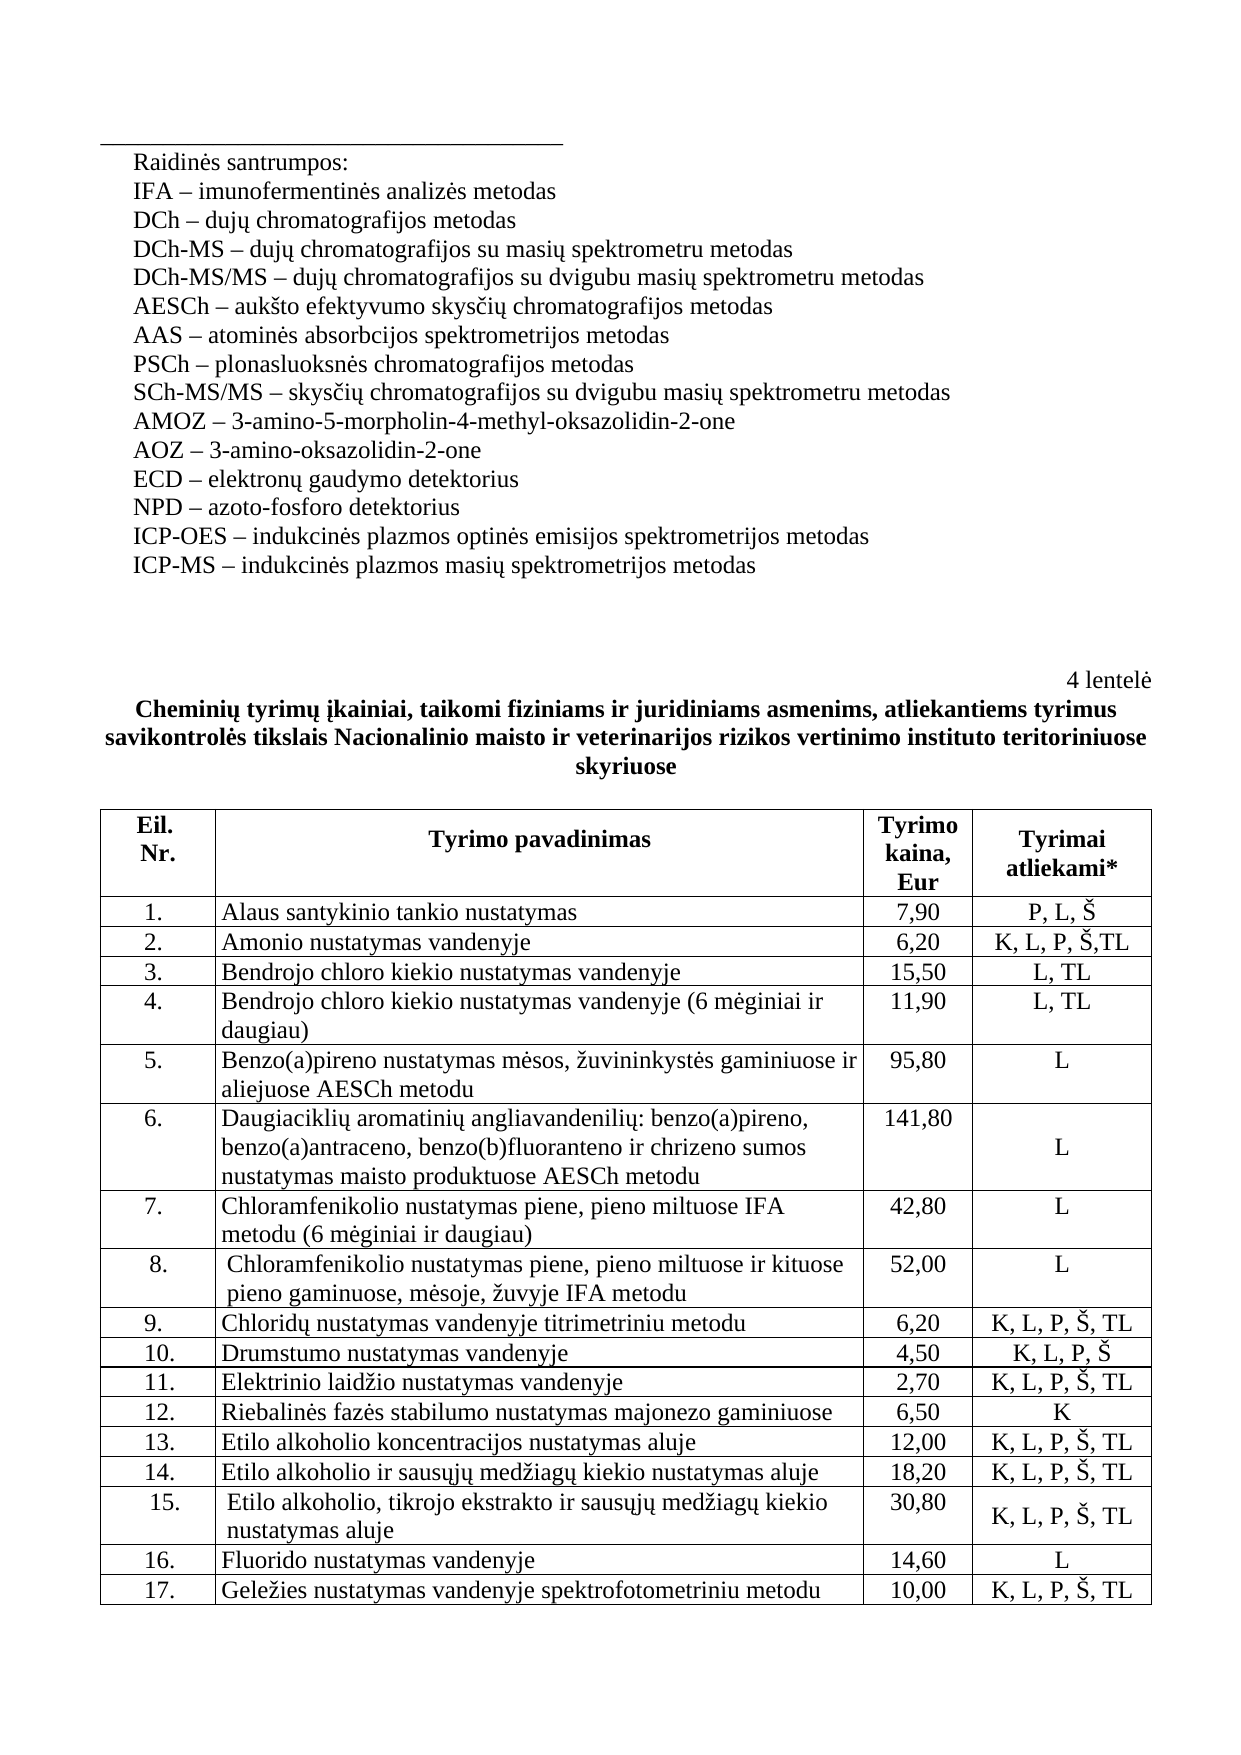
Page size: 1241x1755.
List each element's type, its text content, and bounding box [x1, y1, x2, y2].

text DCh-MS/MS – dujų chromatografijos su dvigubu masių spektrometru metodas [100, 262, 1152, 291]
table_cell 7,90 [864, 897, 972, 926]
table_cell L [973, 1104, 1151, 1190]
table_cell 12. [101, 1397, 215, 1426]
table_cell K, L, P, Š, TL [973, 1487, 1151, 1544]
table_cell 1. [101, 897, 215, 926]
table_cell L [973, 1045, 1151, 1102]
table_cell Chloramfenikolio nustatymas piene, pieno miltuose ir kituose pieno gaminuose, mėsoje, žuvyje IFA metodu [216, 1249, 863, 1307]
table_header Tyrimo pavadinimas [216, 810, 863, 896]
table_cell K, L, P, Š, TL [973, 1457, 1151, 1486]
table_cell K, L, P, Š, TL [973, 1368, 1151, 1396]
table_cell K [973, 1397, 1151, 1426]
table_cell 5. [101, 1045, 215, 1102]
table_cell 10. [101, 1338, 215, 1366]
table_cell Fluorido nustatymas vandenyje [216, 1545, 863, 1574]
table_cell L [973, 1545, 1151, 1574]
table_cell 14. [101, 1457, 215, 1486]
table_cell Daugiaciklių aromatinių angliavandenilių: benzo(a)pireno, benzo(a)antraceno, benzo(b)fluoranteno ir chrizeno sumos nustatymas maisto produktuose AESCh metodu [216, 1104, 863, 1190]
table_cell 6. [101, 1104, 215, 1190]
text Cheminių tyrimų įkainiai, taikomi fiziniams ir juridiniams asmenims, atliekantiems tyrimus savikontrolės tikslais Nacionalinio maisto ir veterinarijos rizikos vertinimo instituto teritoriniuose skyriuose [100, 694, 1152, 780]
table_cell 8. [101, 1249, 215, 1307]
table_cell 4. [101, 986, 215, 1044]
text DCh – dujų chromatografijos metodas [100, 205, 1152, 234]
table_cell K, L, P, Š, TL [973, 1427, 1151, 1456]
table_cell Riebalinės fazės stabilumo nustatymas majonezo gaminiuose [216, 1397, 863, 1426]
table_cell 15,50 [864, 957, 972, 985]
table_cell Benzo(a)pireno nustatymas mėsos, žuvininkystės gaminiuose ir aliejuose AESCh metodu [216, 1045, 863, 1102]
table_cell 14,60 [864, 1545, 972, 1574]
text NPD – azoto-fosforo detektorius [100, 492, 1152, 521]
table_cell 6,50 [864, 1397, 972, 1426]
text AOZ – 3-amino-oksazolidin-2-one [100, 435, 1152, 464]
table_cell K, L, P, Š, TL [973, 1308, 1151, 1337]
table_cell 30,80 [864, 1487, 972, 1544]
table_cell 17. [101, 1575, 215, 1604]
text ECD – elektronų gaudymo detektorius [100, 464, 1152, 492]
table_cell 6,20 [864, 927, 972, 956]
table_cell Etilo alkoholio koncentracijos nustatymas aluje [216, 1427, 863, 1456]
text _____________________________________ [100, 119, 1152, 147]
table_header Tyrimai atliekami* [973, 810, 1151, 896]
table_cell 11,90 [864, 986, 972, 1044]
table_header Tyrimo kaina, Eur [864, 810, 972, 896]
text SCh-MS/MS – skysčių chromatografijos su dvigubu masių spektrometru metodas [100, 377, 1152, 406]
table_cell 12,00 [864, 1427, 972, 1456]
text 4 lentelė [100, 665, 1152, 694]
table_cell Etilo alkoholio ir sausųjų medžiagų kiekio nustatymas aluje [216, 1457, 863, 1486]
table_cell 95,80 [864, 1045, 972, 1102]
table_cell 18,20 [864, 1457, 972, 1486]
table_cell 2. [101, 927, 215, 956]
table_header Eil. Nr. [101, 810, 215, 896]
table_cell 3. [101, 957, 215, 985]
table_cell 13. [101, 1427, 215, 1456]
table_cell 10,00 [864, 1575, 972, 1604]
text PSCh – plonasluoksnės chromatografijos metodas [100, 349, 1152, 377]
table_cell 2,70 [864, 1368, 972, 1396]
table_cell 16. [101, 1545, 215, 1574]
table_cell Chloridų nustatymas vandenyje titrimetriniu metodu [216, 1308, 863, 1337]
table_cell Geležies nustatymas vandenyje spektrofotometriniu metodu [216, 1575, 863, 1604]
table_cell Bendrojo chloro kiekio nustatymas vandenyje (6 mėginiai ir daugiau) [216, 986, 863, 1044]
table_cell L, TL [973, 957, 1151, 985]
table_cell Elektrinio laidžio nustatymas vandenyje [216, 1368, 863, 1396]
table_cell Chloramfenikolio nustatymas piene, pieno miltuose IFA metodu (6 mėginiai ir daugiau) [216, 1191, 863, 1248]
table_cell 7. [101, 1191, 215, 1248]
table_cell 4,50 [864, 1338, 972, 1366]
table_cell Etilo alkoholio, tikrojo ekstrakto ir sausųjų medžiagų kiekio nustatymas aluje [216, 1487, 863, 1544]
table_cell K, L, P, Š, TL [973, 1575, 1151, 1604]
table_cell 42,80 [864, 1191, 972, 1248]
table_cell 15. [101, 1487, 215, 1544]
text AAS – atominės absorbcijos spektrometrijos metodas [100, 320, 1152, 349]
text AMOZ – 3-amino-5-morpholin-4-methyl-oksazolidin-2-one [100, 406, 1152, 435]
table_cell L [973, 1191, 1151, 1248]
table_cell L, TL [973, 986, 1151, 1044]
table_cell P, L, Š [973, 897, 1151, 926]
table_cell K, L, P, Š,TL [973, 927, 1151, 956]
table_cell 52,00 [864, 1249, 972, 1307]
table_cell 6,20 [864, 1308, 972, 1337]
text Raidinės santrumpos: [100, 147, 1152, 176]
table_cell 11. [101, 1368, 215, 1396]
table_cell 9. [101, 1308, 215, 1337]
table_cell 141,80 [864, 1104, 972, 1190]
table_cell Amonio nustatymas vandenyje [216, 927, 863, 956]
text IFA – imunofermentinės analizės metodas [100, 176, 1152, 205]
table_cell Bendrojo chloro kiekio nustatymas vandenyje [216, 957, 863, 985]
text AESCh – aukšto efektyvumo skysčių chromatografijos metodas [100, 291, 1152, 320]
table_cell K, L, P, Š [973, 1338, 1151, 1366]
table_cell Alaus santykinio tankio nustatymas [216, 897, 863, 926]
text ICP-OES – indukcinės plazmos optinės emisijos spektrometrijos metodas [100, 521, 1152, 550]
table_cell L [973, 1249, 1151, 1307]
text DCh-MS – dujų chromatografijos su masių spektrometru metodas [100, 234, 1152, 262]
text ICP-MS – indukcinės plazmos masių spektrometrijos metodas [100, 550, 1152, 579]
table_cell Drumstumo nustatymas vandenyje [216, 1338, 863, 1366]
